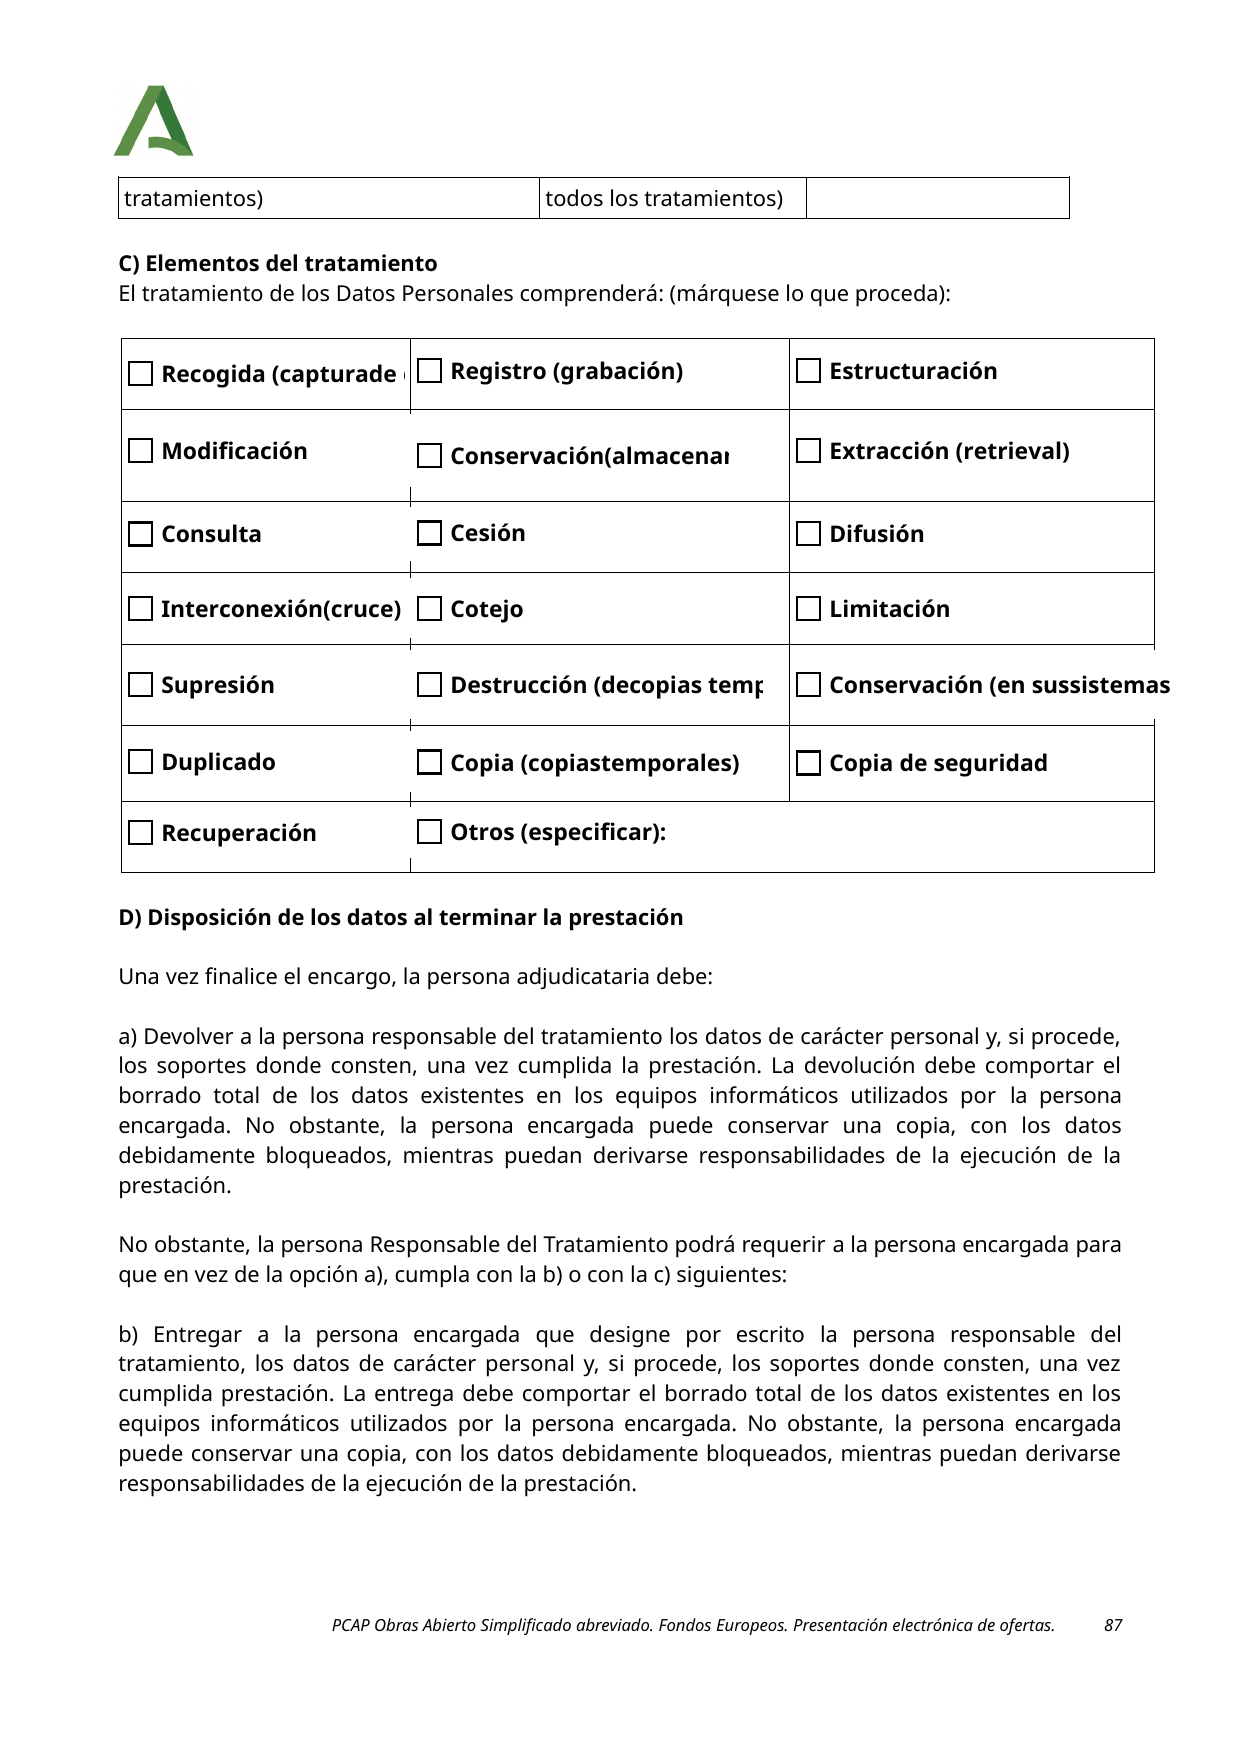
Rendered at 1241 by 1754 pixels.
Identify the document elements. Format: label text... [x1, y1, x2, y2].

table_header [122, 339, 410, 409]
table_cell [790, 410, 1154, 501]
table_cell [790, 502, 1154, 572]
table_cell [411, 502, 789, 572]
table_header [411, 339, 789, 409]
table_cell [411, 410, 789, 501]
table_cell [122, 573, 410, 644]
text Una vez finalice el encargo, la persona adjudicataria debe: [118, 961, 1122, 991]
table_cell [122, 802, 410, 872]
table_cell tratamientos) [119, 178, 539, 218]
text No obstante, la persona Responsable del Tratamiento podrá requerir a la persona encargada para que en vez de la opción a), cumpla con la b) o con la c) siguientes: [118, 1229, 1122, 1289]
text El tratamiento de los Datos Personales comprenderá: (márquese lo que proceda): [118, 278, 1122, 308]
text a) Devolver a la persona responsable del tratamiento los datos de carácter personal y, si procede, los soportes donde consten, una vez cumplida la prestación. La devolución debe comportar el borrado total de los datos existentes en los equipos informáticos utilizados por la persona encargada. No obstante, la persona encargada puede conservar una copia, con los datos debidamente bloqueados, mientras puedan derivarse responsabilidades de la ejecución de la prestación. [118, 1021, 1122, 1199]
table_cell [790, 573, 1154, 644]
text b) Entregar a la persona encargada que designe por escrito la persona responsable del tratamiento, los datos de carácter personal y, si procede, los soportes donde consten, una vez cumplida prestación. La entrega debe comportar el borrado total de los datos existentes en los equipos informáticos utilizados por la persona encargada. No obstante, la persona encargada puede conservar una copia, con los datos debidamente bloqueados, mientras puedan derivarse responsabilidades de la ejecución de la prestación. [118, 1319, 1122, 1497]
table_cell [411, 726, 789, 801]
table_cell [411, 573, 789, 644]
table_header [790, 339, 1154, 409]
table_cell todos los tratamientos) [540, 178, 806, 218]
table_cell [122, 502, 410, 572]
table_cell [411, 802, 1154, 872]
table_cell [807, 178, 1069, 218]
table_cell [122, 645, 410, 725]
picture [109, 81, 198, 160]
table_cell [790, 726, 1154, 801]
table_cell [122, 726, 410, 801]
table_cell [790, 645, 1154, 725]
table_cell [122, 410, 410, 501]
text D) Disposición de los datos al terminar la prestación [118, 902, 1122, 931]
text C) Elementos del tratamiento [118, 248, 1122, 278]
table_cell [411, 645, 789, 725]
